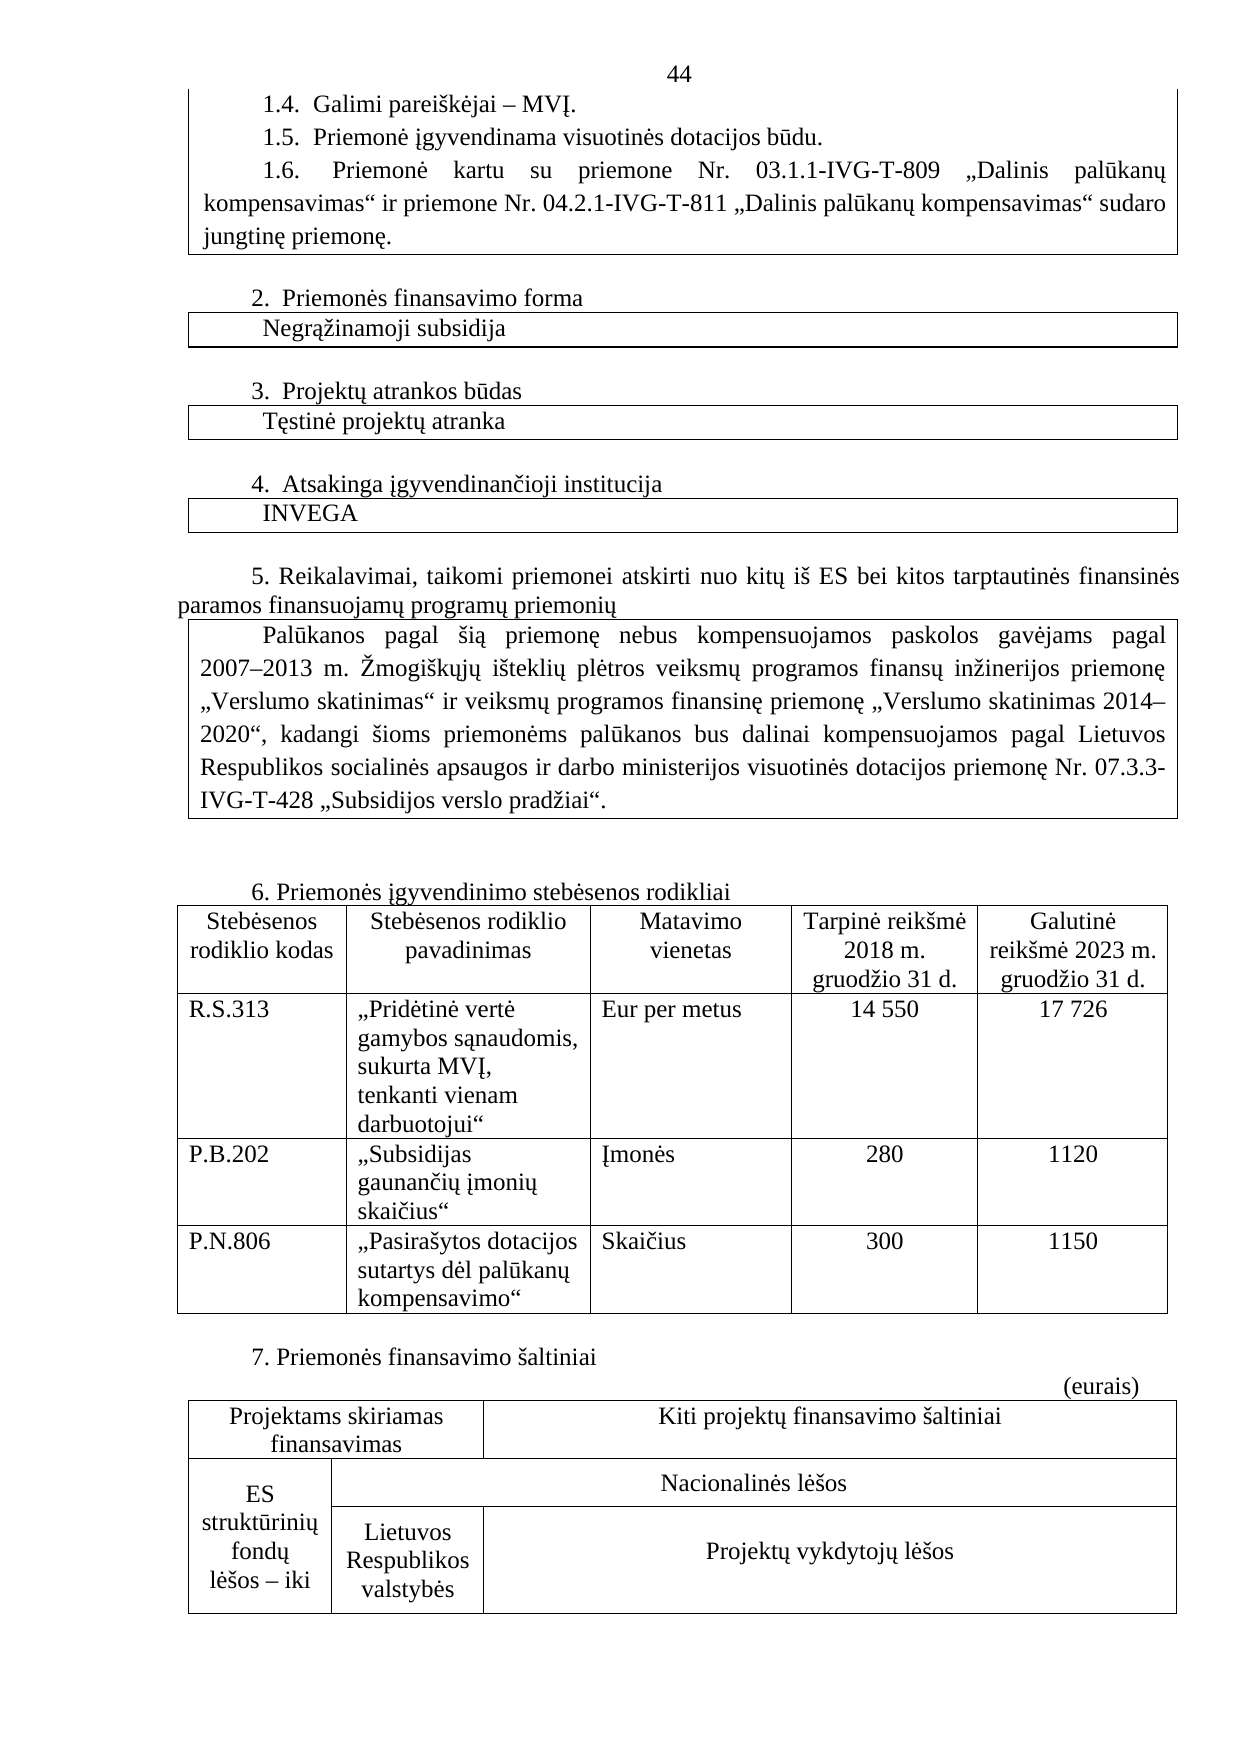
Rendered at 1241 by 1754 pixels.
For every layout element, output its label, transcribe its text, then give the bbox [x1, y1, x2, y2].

text 2. Priemonės finansavimo forma [251, 283, 1181, 312]
table_header Galutinė reikšmė 2023 m. gruodžio 31 d. [978, 906, 1167, 993]
table_header Tęstinė projektų atranka [189, 406, 1177, 439]
table_header Negrąžinamoji subsidija [189, 313, 1177, 346]
table_header Tarpinė reikšmė 2018 m. gruodžio 31 d. [792, 906, 977, 993]
text 7. Priemonės finansavimo šaltiniai [251, 1342, 1181, 1371]
text (eurais) [177, 1371, 1181, 1400]
table_cell 1.4. Galimi pareiškėjai – MVĮ. 1.5. Priemonė įgyvendinama visuotinės dotacijos būdu. [189, 89, 1177, 155]
table_cell Eur per metus [591, 994, 791, 1138]
table_cell „Pridėtinė vertė gamybos sąnaudomis, sukurta MVĮ, tenkanti vienam darbuotojui“ [347, 994, 590, 1138]
table_cell 1.6. Priemonė kartu su priemone Nr. 03.1.1-IVG-T-809 „Dalinis palūkanų kompensavimas“ ir priemone Nr. 04.2.1-IVG-T-811 „Dalinis palūkanų kompensavimas“ sudaro jungtinę priemonę. [189, 155, 1177, 254]
table_cell 280 [792, 1139, 977, 1225]
table_header Matavimo vienetas [591, 906, 791, 993]
table_cell „Pasirašytos dotacijos sutartys dėl palūkanų kompensavimo“ [347, 1226, 590, 1312]
text 5. Reikalavimai, taikomi priemonei atskirti nuo kitų iš ES bei kitos tarptautinės finansinės paramos finansuojamų programų priemonių [177, 561, 1181, 619]
table_cell 1150 [978, 1226, 1167, 1312]
table_header Stebėsenos rodiklio kodas [178, 906, 346, 993]
text 4. Atsakinga įgyvendinančioji institucija [251, 469, 1181, 497]
table_cell Skaičius [591, 1226, 791, 1312]
table_header Stebėsenos rodiklio pavadinimas [347, 906, 590, 993]
text 6. Priemonės įgyvendinimo stebėsenos rodikliai [177, 877, 1181, 905]
table_header Kiti projektų finansavimo šaltiniai [484, 1401, 1176, 1458]
table_cell Nacionalinės lėšos [332, 1459, 1176, 1506]
text 3. Projektų atrankos būdas [251, 376, 1181, 405]
table_cell P.B.202 [178, 1139, 346, 1225]
table_header Palūkanos pagal šią priemonę nebus kompensuojamos paskolos gavėjams pagal 2007–2013 m. Žmogiškųjų išteklių plėtros veiksmų programos finansų inžinerijos priemonę „Verslumo skatinimas“ ir veiksmų programos finansinę priemonę „Verslumo skatinimas 2014–2020“, kadangi šioms priemonėms palūkanos bus dalinai kompensuojamos pagal Lietuvos Respublikos socialinės apsaugos ir darbo ministerijos visuotinės dotacijos priemonę Nr. 07.3.3-IVG-T-428 „Subsidijos verslo pradžiai“. [189, 620, 1177, 818]
table_header INVEGA [189, 499, 1177, 532]
table_cell P.N.806 [178, 1226, 346, 1312]
table_cell „Subsidijas gaunančių įmonių skaičius“ [347, 1139, 590, 1225]
table_cell ES struktūrinių fondų lėšos – iki [189, 1459, 331, 1613]
table_cell 1120 [978, 1139, 1167, 1225]
table_cell 17 726 [978, 994, 1167, 1138]
table_cell 300 [792, 1226, 977, 1312]
table_cell Lietuvos Respublikos valstybės [332, 1507, 483, 1613]
table_header Projektams skiriamas finansavimas [189, 1401, 483, 1458]
table_cell 14 550 [792, 994, 977, 1138]
table_cell R.S.313 [178, 994, 346, 1138]
table_cell Projektų vykdytojų lėšos [484, 1507, 1176, 1613]
table_cell Įmonės [591, 1139, 791, 1225]
